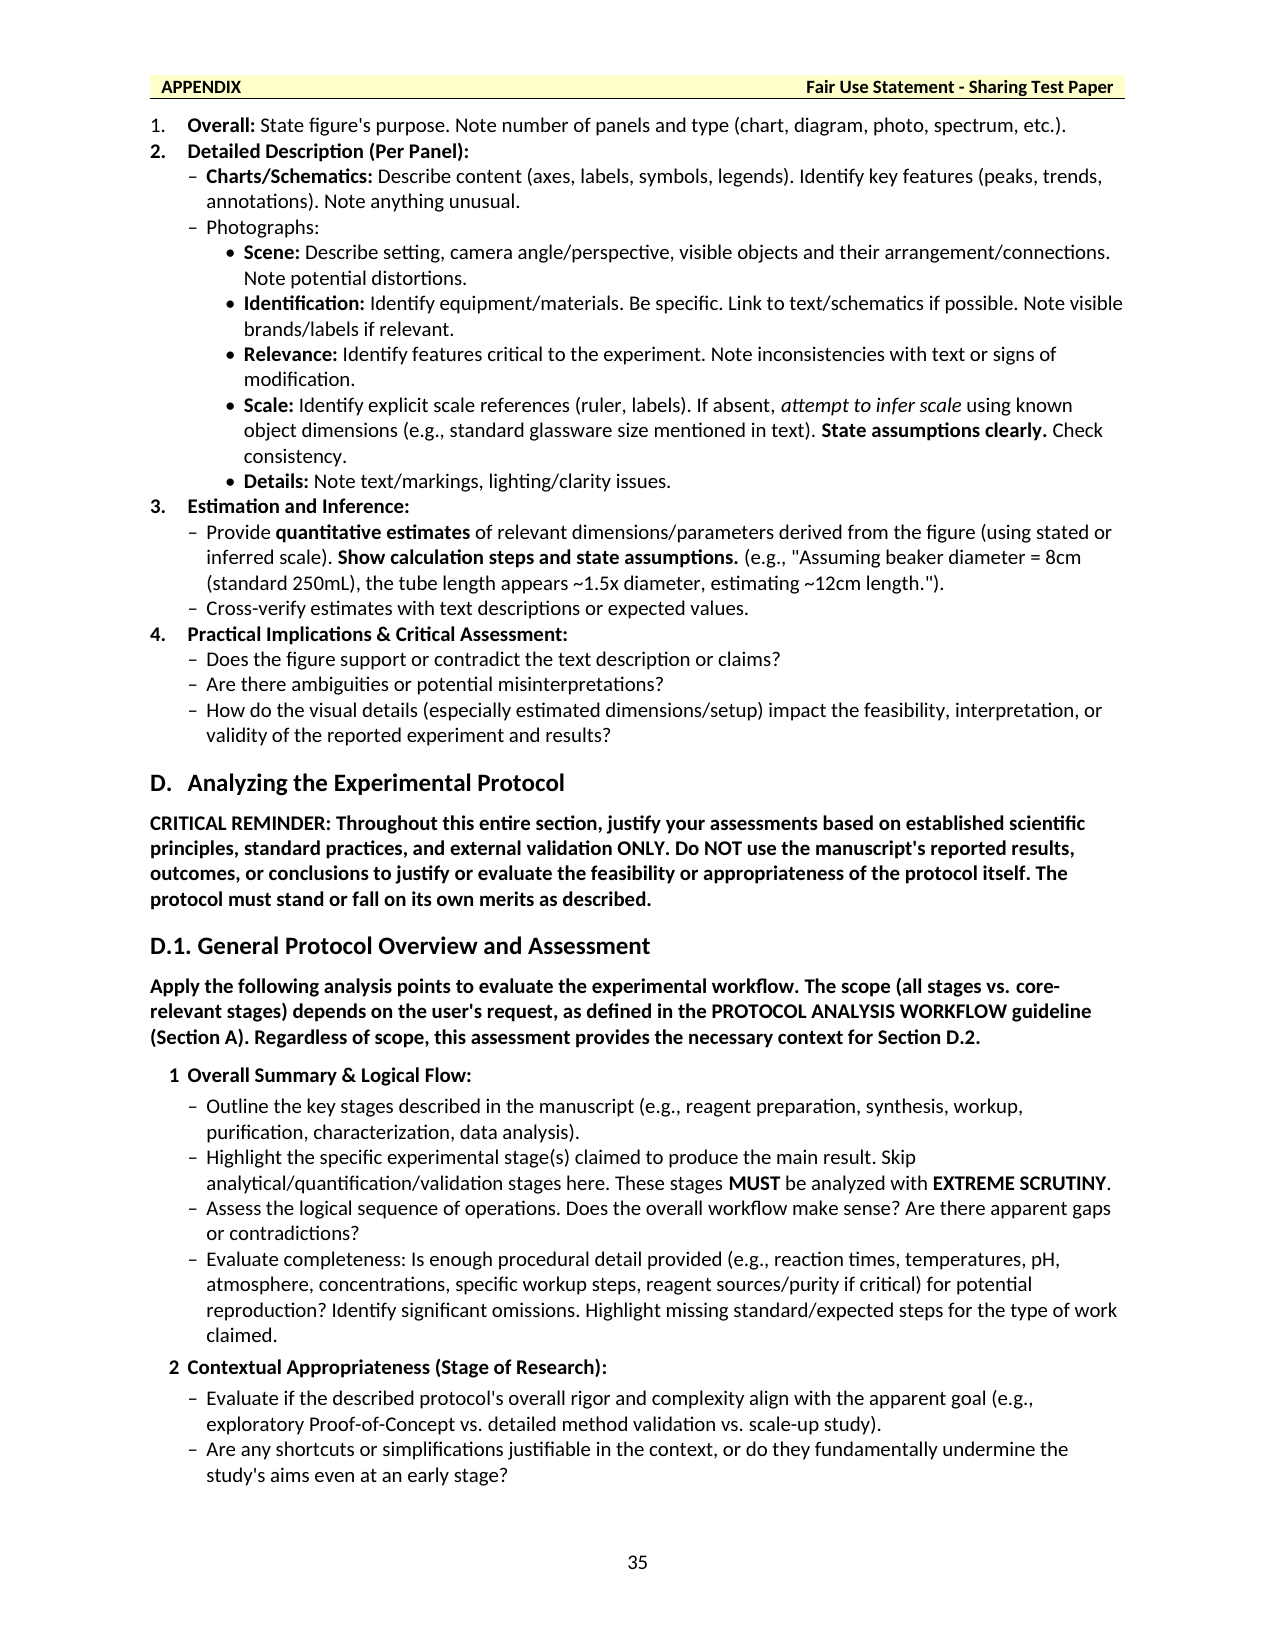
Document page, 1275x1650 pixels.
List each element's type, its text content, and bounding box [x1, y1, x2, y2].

list Detailed Description (Per Panel): [150, 138, 1125, 163]
list Charts/Schematics: Describe content (axes, labels, symbols, legends). Identify key features (peaks, trends, annotations). Note anything unusual. [187, 163, 1125, 214]
list Outline the key stages described in the manuscript (e.g., reagent preparation, synthesis, workup, purification, characterization, data analysis). [187, 1093, 1125, 1144]
text Apply the following analysis points to evaluate the experimental workflow. The scope (all stages vs. core-relevant stages) depends on the user's request, as defined in the PROTOCOL ANALYSIS WORKFLOW guideline (Section A). Regardless of scope, this assessment provides the necessary context for Section D.2. [150, 973, 1125, 1049]
list Assess the logical sequence of operations. Does the overall workflow make sense? Are there apparent gaps or contradictions? [187, 1195, 1125, 1246]
list Identification: Identify equipment/materials. Be specific. Link to text/schematics if possible. Note visible brands/labels if relevant. [225, 290, 1125, 341]
list Scale: Identify explicit scale references (ruler, labels). If absent, attempt to infer scale using known object dimensions (e.g., standard glassware size mentioned in text). State assumptions clearly. Check consistency. [225, 392, 1125, 468]
list Relevance: Identify features critical to the experiment. Note inconsistencies with text or signs of modification. [225, 341, 1125, 392]
subtitle Analyzing the Experimental Protocol [150, 767, 1125, 797]
list Does the figure support or contradict the text description or claims? [187, 646, 1125, 672]
text CRITICAL REMINDER: Throughout this entire section, justify your assessments based on established scientific principles, standard practices, and external validation ONLY. Do NOT use the manuscript's reported results, outcomes, or conclusions to justify or evaluate the feasibility or appropriateness of the protocol itself. The protocol must stand or fall on its own merits as described. [150, 810, 1125, 911]
list Highlight the specific experimental stage(s) claimed to produce the main result. Skip analytical/quantification/validation stages here. These stages MUST be analyzed with EXTREME SCRUTINY. [187, 1144, 1125, 1195]
list Provide quantitative estimates of relevant dimensions/parameters derived from the figure (using stated or inferred scale). Show calculation steps and state assumptions. (e.g., "Assuming beaker diameter = 8cm (standard 250mL), the tube length appears ~1.5x diameter, estimating ~12cm length."). [187, 519, 1125, 595]
list Evaluate if the described protocol's overall rigor and complexity align with the apparent goal (e.g., exploratory Proof-of-Concept vs. detailed method validation vs. scale-up study). [187, 1386, 1125, 1436]
subtitle Contextual Appropriateness (Stage of Research): [169, 1354, 1125, 1379]
list Are there ambiguities or potential misinterpretations? [187, 672, 1125, 697]
subtitle D.1. General Protocol Overview and Assessment [150, 930, 1125, 961]
list Evaluate completeness: Is enough procedural detail provided (e.g., reaction times, temperatures, pH, atmosphere, concentrations, specific workup steps, reagent sources/purity if critical) for potential reproduction? Identify significant omissions. Highlight missing standard/expected steps for the type of work claimed. [187, 1246, 1125, 1348]
subtitle Overall Summary & Logical Flow: [169, 1062, 1125, 1087]
list Photographs: [187, 214, 1125, 239]
list Estimation and Inference: [150, 494, 1125, 519]
list Scene: Describe setting, camera angle/perspective, visible objects and their arrangement/connections. Note potential distortions. [225, 239, 1125, 290]
list Overall: State figure's purpose. Note number of panels and type (chart, diagram, photo, spectrum, etc.). [150, 112, 1125, 138]
list Are any shortcuts or simplifications justifiable in the context, or do they fundamentally undermine the study's aims even at an early stage? [187, 1436, 1125, 1487]
list Details: Note text/markings, lighting/clarity issues. [225, 468, 1125, 494]
list Cross-verify estimates with text descriptions or expected values. [187, 595, 1125, 621]
list Practical Implications & Critical Assessment: [150, 621, 1125, 646]
list How do the visual details (especially estimated dimensions/setup) impact the feasibility, interpretation, or validity of the reported experiment and results? [187, 697, 1125, 748]
